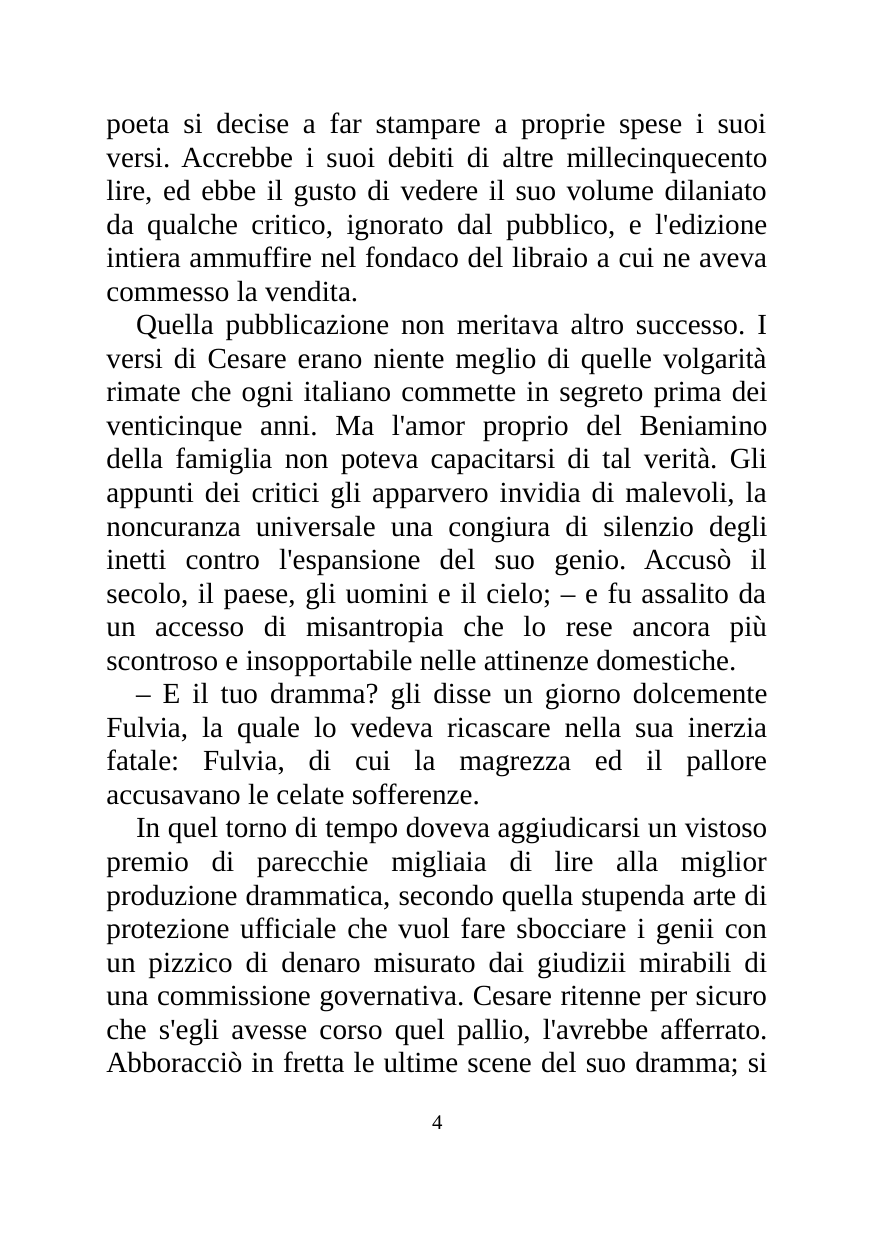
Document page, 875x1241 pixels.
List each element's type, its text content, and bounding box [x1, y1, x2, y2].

text In quel torno di tempo doveva aggiudicarsi un vistoso premio di parecchie migliaia di lire alla miglior produzione drammatica, secondo quella stupenda arte di protezione ufficiale che vuol fare sbocciare i genii con un pizzico di denaro misurato dai giudizii mirabili di una commissione governativa. Cesare ritenne per sicuro che s'egli avesse corso quel pallio, l'avrebbe afferrato. Abboracciò in fretta le ultime scene del suo dramma; si [106, 811, 768, 1079]
text poeta si decise a far stampare a proprie spese i suoi versi. Accrebbe i suoi debiti di altre millecinquecento lire, ed ebbe il gusto di vedere il suo volume dilaniato da qualche critico, ignorato dal pubblico, e l'edizione intiera ammuffire nel fondaco del libraio a cui ne aveva commesso la vendita. [106, 106, 768, 307]
text – E il tuo dramma? gli disse un giorno dolcemente Fulvia, la quale lo vedeva ricascare nella sua inerzia fatale: Fulvia, di cui la magrezza ed il pallore accusavano le celate sofferenze. [106, 676, 768, 811]
text Quella pubblicazione non meritava altro successo. I versi di Cesare erano niente meglio di quelle volgarità rimate che ogni italiano commette in segreto prima dei venticinque anni. Ma l'amor proprio del Beniamino della famiglia non poteva capacitarsi di tal verità. Gli appunti dei critici gli apparvero invidia di malevoli, la noncuranza universale una congiura di silenzio degli inetti contro l'espansione del suo genio. Accusò il secolo, il paese, gli uomini e il cielo; – e fu assalito da un accesso di misantropia che lo rese ancora più scontroso e insopportabile nelle attinenze domestiche. [106, 307, 768, 676]
